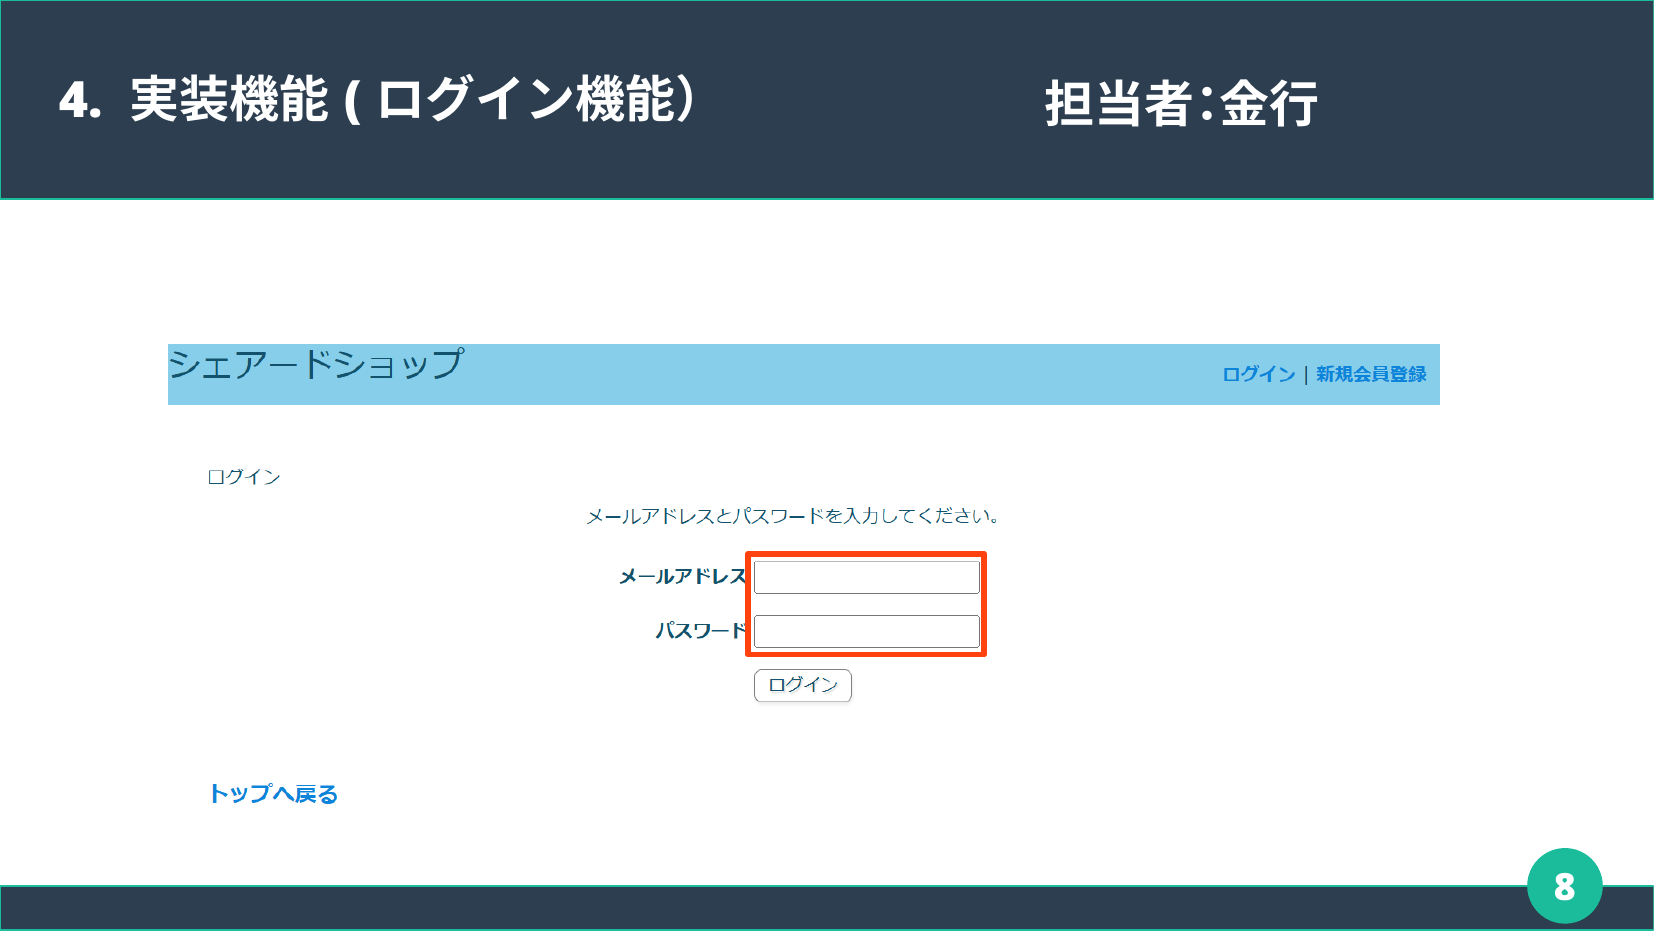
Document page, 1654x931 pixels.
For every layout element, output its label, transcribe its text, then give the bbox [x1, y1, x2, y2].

picture [168, 344, 1440, 842]
title 4. 実装機能(ログイン機能） [59, 37, 1595, 156]
text_box 担当者：金行 [1029, 66, 1559, 137]
